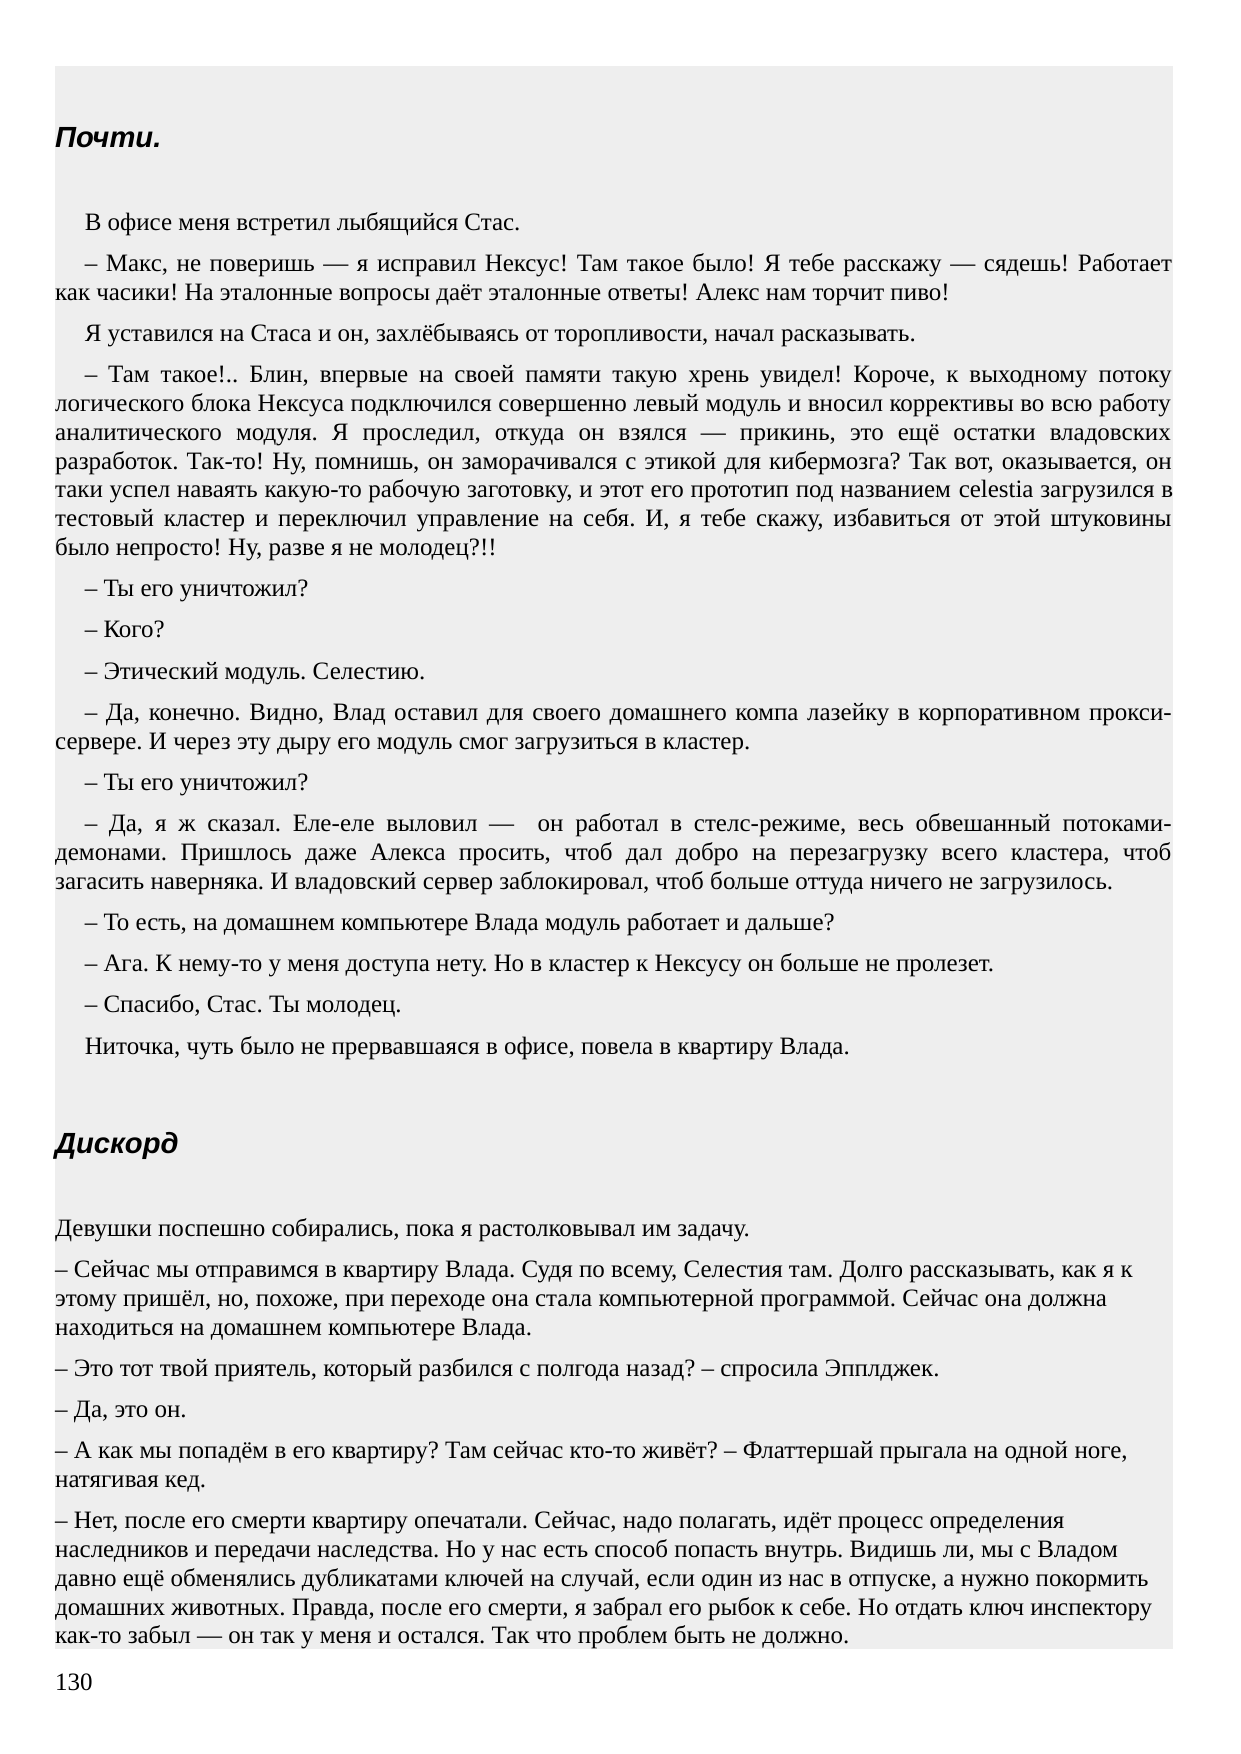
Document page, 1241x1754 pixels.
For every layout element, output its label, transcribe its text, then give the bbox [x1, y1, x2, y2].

text Девушки поспешно собирались, пока я растолковывал им задачу. [55, 1213, 1173, 1242]
text – Ты его уничтожил? [55, 573, 1173, 602]
subtitle Почти. [55, 120, 1173, 153]
text – Это тот твой приятель, который разбился с полгода назад? – спросила Эпплджек. [55, 1353, 1173, 1382]
text – Там такое!.. Блин, впервые на своей памяти такую хрень увидел! Короче, к выходному потоку логического блока Нексуса подключился совершенно левый модуль и вносил коррективы во всю работу аналитического модуля. Я проследил, откуда он взялся — прикинь, это ещё остатки владовских разработок. Так-то! Ну, помнишь, он заморачивался с этикой для кибермозга? Так вот, оказывается, он таки успел наваять какую-то рабочую заготовку, и этот его прототип под названием celestia загрузился в тестовый кластер и переключил управление на себя. И, я тебе скажу, избавиться от этой штуковины было непросто! Ну, разве я не молодец?!! [55, 359, 1173, 561]
text – Нет, после его смерти квартиру опечатали. Сейчас, надо полагать, идёт процесс определения наследников и передачи наследства. Но у нас есть способ попасть внутрь. Видишь ли, мы с Владом давно ещё обменялись дубликатами ключей на случай, если один из нас в отпуске, а нужно покормить домашних животных. Правда, после его смерти, я забрал его рыбок к себе. Но отдать ключ инспектору как-то забыл — он так у меня и остался. Так что проблем быть не должно. [55, 1506, 1173, 1649]
text В офисе меня встретил лыбящийся Стас. [55, 207, 1173, 236]
text – А как мы попадём в его квартиру? Там сейчас кто-то живёт? – Флаттершай прыгала на одной ноге, натягивая кед. [55, 1436, 1173, 1493]
text – Кого? [55, 614, 1173, 643]
text – Да, конечно. Видно, Влад оставил для своего домашнего компа лазейку в корпоративном прокси-сервере. И через эту дыру его модуль смог загрузиться в кластер. [55, 697, 1173, 754]
text – Макс, не поверишь — я исправил Нексус! Там такое было! Я тебе расскажу — сядешь! Работает как часики! На эталонные вопросы даёт эталонные ответы! Алекс нам торчит пиво! [55, 248, 1173, 306]
text – Ага. К нему-то у меня доступа нету. Но в кластер к Нексусу он больше не пролезет. [55, 948, 1173, 977]
text – То есть, на домашнем компьютере Влада модуль работает и дальше? [55, 907, 1173, 936]
text – Ты его уничтожил? [55, 767, 1173, 796]
text – Этический модуль. Селестию. [55, 656, 1173, 684]
text – Спасибо, Стас. Ты молодец. [55, 989, 1173, 1018]
text Ниточка, чуть было не прервавшаяся в офисе, повела в квартиру Влада. [55, 1031, 1173, 1059]
subtitle Дискорд [55, 1126, 1173, 1159]
text – Сейчас мы отправимся в квартиру Влада. Судя по всему, Селестия там. Долго рассказывать, как я к этому пришёл, но, похоже, при переходе она стала компьютерной программой. Сейчас она должна находиться на домашнем компьютере Влада. [55, 1254, 1173, 1341]
text Я уставился на Стаса и он, захлёбываясь от торопливости, начал расказывать. [55, 318, 1173, 347]
text – Да, это он. [55, 1394, 1173, 1423]
text – Да, я ж сказал. Еле-еле выловил — он работал в стелс-режиме, весь обвешанный потоками-демонами. Пришлось даже Алекса просить, чтоб дал добро на перезагрузку всего кластера, чтоб загасить наверняка. И владовский сервер заблокировал, чтоб больше оттуда ничего не загрузилось. [55, 808, 1173, 894]
